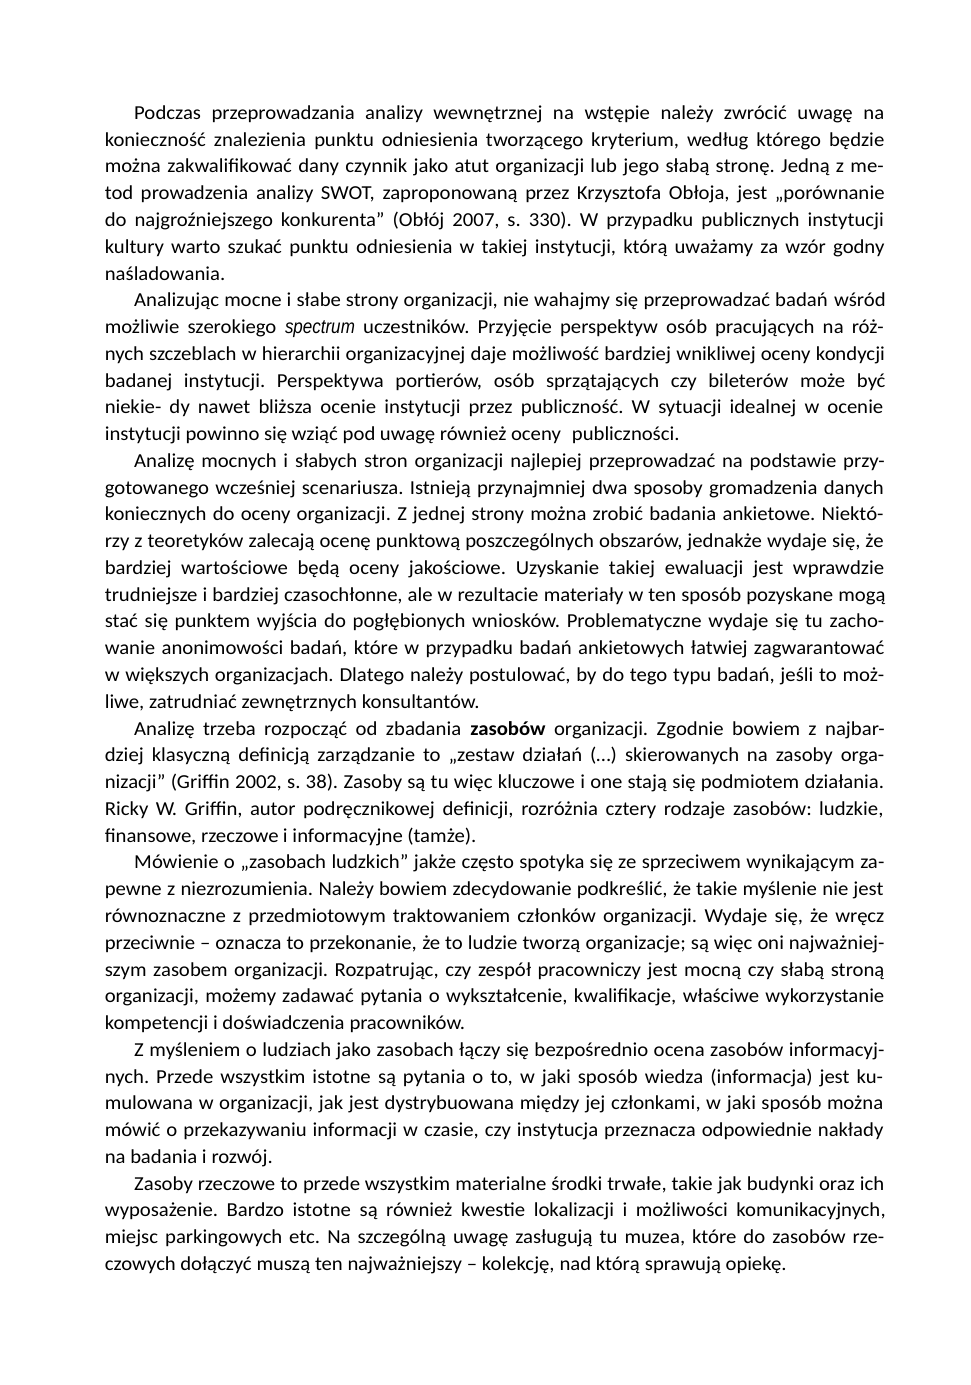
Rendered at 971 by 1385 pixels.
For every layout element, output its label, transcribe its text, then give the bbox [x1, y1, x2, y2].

text Mówienie o „zasobach ludzkich” jakże często spotyka się ze sprzeciwem wynikającym za- pewne z niezrozumienia. Należy bowiem zdecydowanie podkreślić, że takie myślenie nie jest równoznaczne z przedmiotowym traktowaniem członków organizacji. Wydaje się, że wręcz przeciwnie – oznacza to przekonanie, że to ludzie tworzą organizacje; są więc oni najważniej- szym zasobem organizacji. Rozpatrując, czy zespół pracowniczy jest mocną czy słabą stroną organizacji, możemy zadawać pytania o wykształcenie, kwalifikacje, właściwe wykorzystanie kompetencji i doświadczenia pracowników. [104, 849, 885, 1034]
text Analizując mocne i słabe strony organizacji, nie wahajmy się przeprowadzać badań wśród możliwie szerokiego spectrum uczestników. Przyjęcie perspektyw osób pracujących na róż- nych szczeblach w hierarchii organizacyjnej daje możliwość bardziej wnikliwej oceny kondycji badanej instytucji. Perspektywa portierów, osób sprzątających czy bileterów może być niekie- dy nawet bliższa ocenie instytucji przez publiczność. W sytuacji idealnej w ocenie instytucji powinno się wziąć pod uwagę również oceny publiczności. [104, 287, 885, 445]
text Z myśleniem o ludziach jako zasobach łączy się bezpośrednio ocena zasobów informacyj- nych. Przede wszystkim istotne są pytania o to, w jaki sposób wiedza (informacja) jest ku- mulowana w organizacji, jak jest dystrybuowana między jej członkami, w jaki sposób można mówić o przekazywaniu informacji w czasie, czy instytucja przeznacza odpowiednie nakłady na badania i rozwój. [104, 1037, 885, 1168]
text Analizę trzeba rozpocząć od zbadania zasobów organizacji. Zgodnie bowiem z najbar- dziej klasyczną definicją zarządzanie to „zestaw działań (…) skierowanych na zasoby orga- nizacji” (Griffin 2002, s. 38). Zasoby są tu więc kluczowe i one stają się podmiotem działania. Ricky W. Griffin, autor podręcznikowej definicji, rozróżnia cztery rodzaje zasobów: ludzkie, finansowe, rzeczowe i informacyjne (tamże). [104, 716, 885, 847]
text Analizę mocnych i słabych stron organizacji najlepiej przeprowadzać na podstawie przy- gotowanego wcześniej scenariusza. Istnieją przynajmniej dwa sposoby gromadzenia danych koniecznych do oceny organizacji. Z jednej strony można zrobić badania ankietowe. Niektó- rzy z teoretyków zalecają ocenę punktową poszczególnych obszarów, jednakże wydaje się, że bardziej wartościowe będą oceny jakościowe. Uzyskanie takiej ewaluacji jest wprawdzie trudniejsze i bardziej czasochłonne, ale w rezultacie materiały w ten sposób pozyskane mogą stać się punktem wyjścia do pogłębionych wniosków. Problematyczne wydaje się tu zacho- wanie anonimowości badań, które w przypadku badań ankietowych łatwiej zagwarantować w większych organizacjach. Dlatego należy postulować, by do tego typu badań, jeśli to moż- liwe, zatrudniać zewnętrznych konsultantów. [104, 448, 885, 713]
text Podczas przeprowadzania analizy wewnętrznej na wstępie należy zwrócić uwagę na konieczność znalezienia punktu odniesienia tworzącego kryterium, według którego będzie można zakwalifikować dany czynnik jako atut organizacji lub jego słabą stronę. Jedną z me- tod prowadzenia analizy SWOT, zaproponowaną przez Krzysztofa Obłoja, jest „porównanie do najgroźniejszego konkurenta” (Obłój 2007, s. 330). W przypadku publicznych instytucji kultury warto szukać punktu odniesienia w takiej instytucji, którą uważamy za wzór godny naśladowania. [104, 100, 886, 285]
text Zasoby rzeczowe to przede wszystkim materialne środki trwałe, takie jak budynki oraz ich wyposażenie. Bardzo istotne są również kwestie lokalizacji i możliwości komunikacyjnych, miejsc parkingowych etc. Na szczególną uwagę zasługują tu muzea, które do zasobów rze- czowych dołączyć muszą ten najważniejszy – kolekcję, nad którą sprawują opiekę. [104, 1171, 885, 1275]
